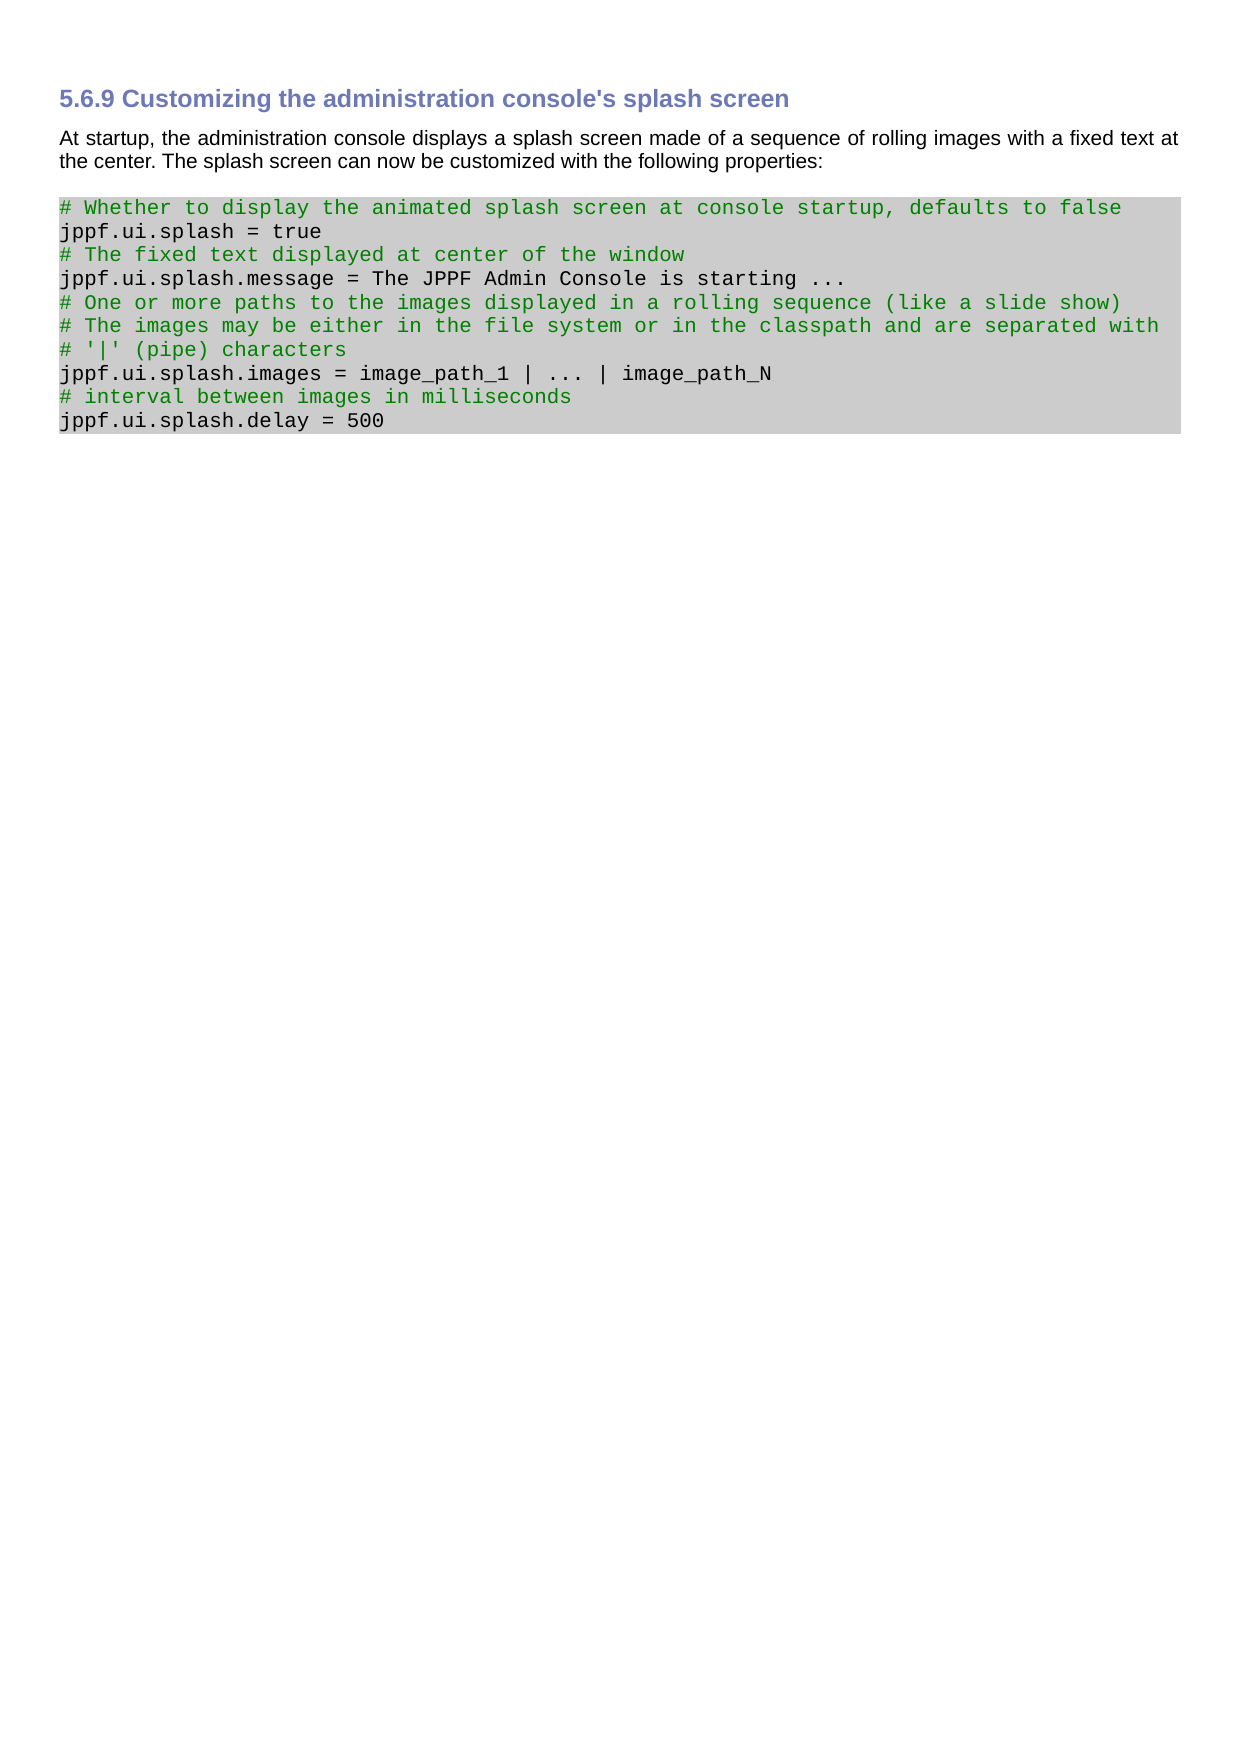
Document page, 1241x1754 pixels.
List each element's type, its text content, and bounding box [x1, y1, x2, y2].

text # The images may be either in the file system or in the classpath and are separated with # '|' (pipe) characters [59, 315, 1181, 363]
text # interval between images in milliseconds [59, 386, 1181, 410]
text At startup, the administration console displays a splash screen made of a sequence of rolling images with a fixed text at the center. The splash screen can now be customized with the following properties: [59, 125, 1181, 173]
text # The fixed text displayed at center of the window [59, 244, 1181, 268]
text # Whether to display the animated splash screen at console startup, defaults to false [59, 197, 1181, 221]
text jppf.ui.splash.message = The JPPF Admin Console is starting ... [59, 268, 1181, 292]
text # One or more paths to the images displayed in a rolling sequence (like a slide show) [59, 292, 1181, 315]
subtitle Customizing the administration console's splash screen [59, 84, 1181, 113]
text jppf.ui.splash.images = image_path_1 | ... | image_path_N [59, 363, 1181, 386]
text jppf.ui.splash.delay = 500 [59, 410, 1181, 434]
text jppf.ui.splash = true [59, 221, 1181, 244]
